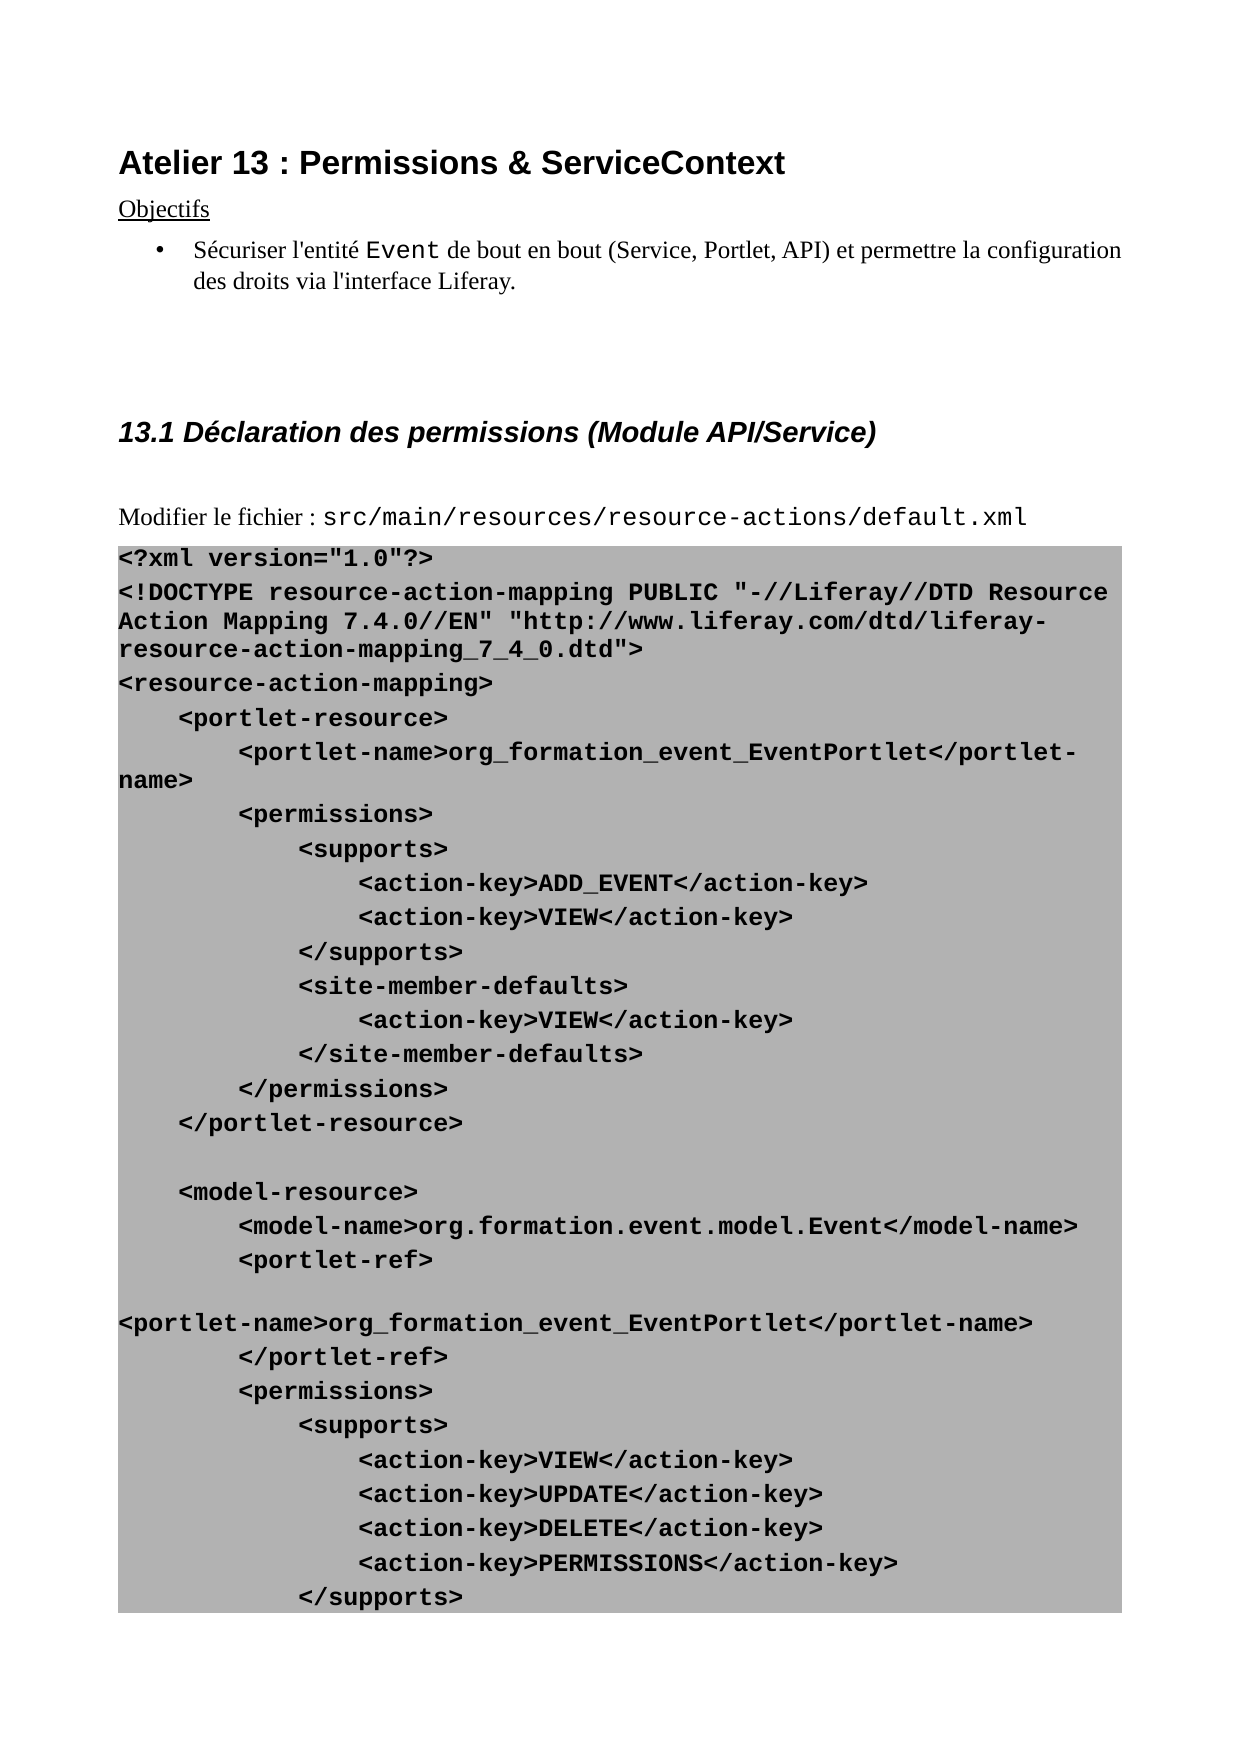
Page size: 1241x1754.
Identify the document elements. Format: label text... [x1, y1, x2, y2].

text </permissions> [118, 1076, 1122, 1104]
text </supports> [118, 1584, 1122, 1613]
text <model-resource> [118, 1179, 1122, 1207]
text <supports> [118, 1413, 1122, 1441]
text <action-key>ADD_EVENT</action-key> [118, 871, 1122, 899]
subtitle 13.1 Déclaration des permissions (Module API/Service) [118, 415, 1122, 449]
subtitle Atelier 13 : Permissions & ServiceContext [118, 143, 1122, 182]
text <?xml version="1.0"?> [118, 546, 1122, 574]
text <!DOCTYPE resource-action-mapping PUBLIC "-//Liferay//DTD Resource Action Mapping 7.4.0//EN" "http://www.liferay.com/dtd/liferay-resource-action-mapping_7_4_0.dtd"> [118, 580, 1122, 665]
text <permissions> [118, 802, 1122, 830]
text </supports> [118, 939, 1122, 967]
text Modifier le fichier : src/main/resources/resource-actions/default.xml [118, 502, 1122, 533]
text </site-member-defaults> [118, 1042, 1122, 1070]
text <resource-action-mapping> [118, 671, 1122, 699]
text </portlet-ref> [118, 1344, 1122, 1373]
text <model-name>org.formation.event.model.Event</model-name> [118, 1213, 1122, 1242]
text <portlet-name>org_formation_event_EventPortlet</portlet-name> [118, 1282, 1122, 1338]
text <action-key>UPDATE</action-key> [118, 1482, 1122, 1510]
text <action-key>DELETE</action-key> [118, 1516, 1122, 1544]
list Sécuriser l'entité Event de bout en bout (Service, Portlet, API) et permettre la configuration des droits via l'interface Liferay. [156, 236, 1122, 295]
text <action-key>VIEW</action-key> [118, 1447, 1122, 1476]
text <site-member-defaults> [118, 973, 1122, 1002]
text Objectifs [118, 194, 1122, 223]
text <supports> [118, 836, 1122, 865]
text </portlet-resource> [118, 1111, 1122, 1139]
text <action-key>VIEW</action-key> [118, 905, 1122, 933]
text <permissions> [118, 1379, 1122, 1407]
text <portlet-ref> [118, 1248, 1122, 1276]
text <portlet-name>org_formation_event_EventPortlet</portlet-name> [118, 739, 1122, 796]
text <action-key>PERMISSIONS</action-key> [118, 1550, 1122, 1578]
text <portlet-resource> [118, 705, 1122, 733]
text <action-key>VIEW</action-key> [118, 1008, 1122, 1036]
